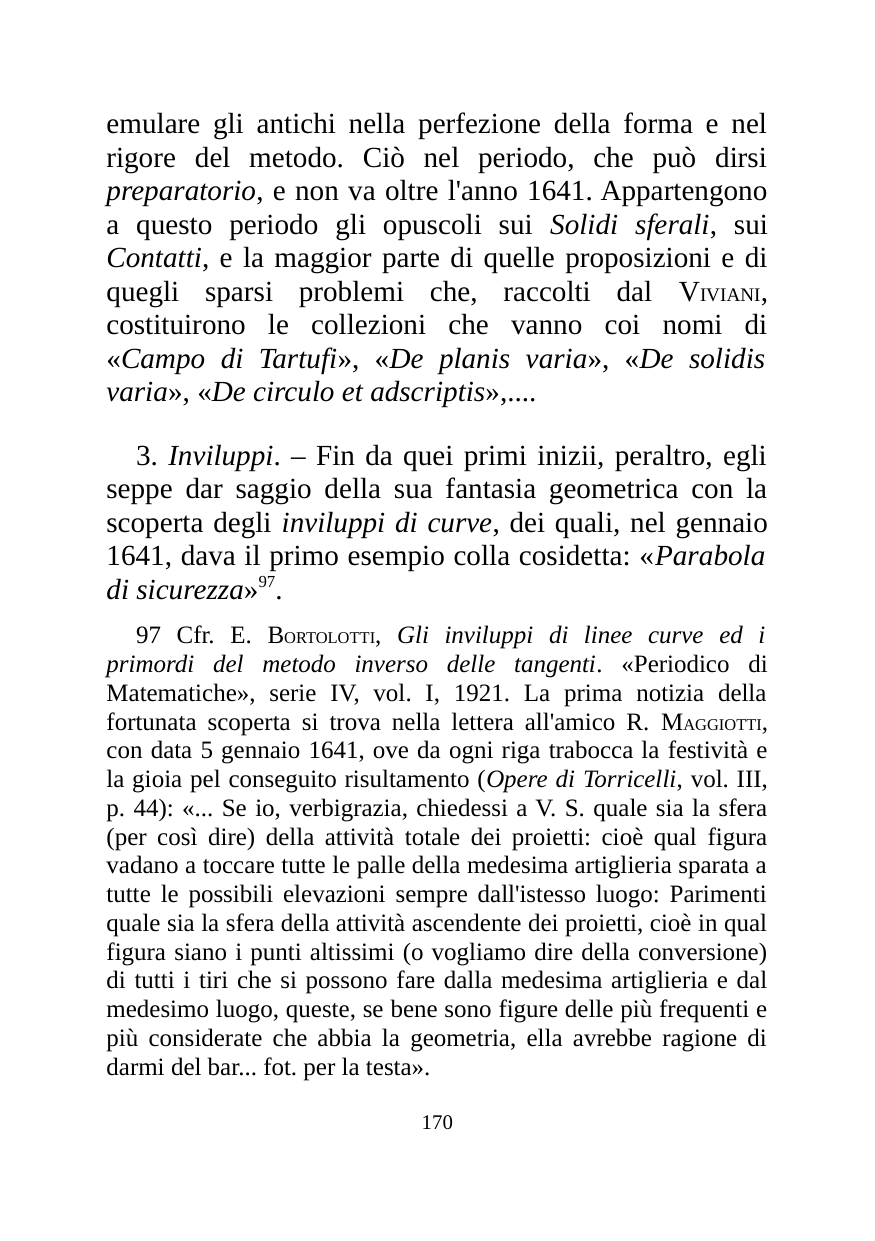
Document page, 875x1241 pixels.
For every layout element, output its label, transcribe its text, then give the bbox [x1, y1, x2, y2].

text Cfr. E. Bortolotti, Gli inviluppi di linee curve ed i primordi del metodo inverso delle tangenti. «Periodico di Matematiche», serie IV, vol. I, 1921. La prima notizia della fortunata scoperta si trova nella lettera all'amico R. Maggiotti, con data 5 gennaio 1641, ove da ogni riga trabocca la festività e la gioia pel conseguito risultamento (Opere di Torricelli, vol. III, p. 44): «... Se io, verbigrazia, chiedessi a V. S. quale sia la sfera (per così dire) della attività totale dei proietti: cioè qual figura vadano a toccare tutte le palle della medesima artiglieria sparata a tutte le possibili elevazioni sempre dall'istesso luogo: Parimenti quale sia la sfera della attività ascendente dei proietti, cioè in qual figura siano i punti altissimi (o vogliamo dire della conversione) di tutti i tiri che si possono fare dalla medesima artiglieria e dal medesimo luogo, queste, se bene sono figure delle più frequenti e più considerate che abbia la geometria, ella avrebbe ragione di darmi del bar... fot. per la testa». [106, 620, 768, 1080]
text emulare gli antichi nella perfezione della forma e nel rigore del metodo. Ciò nel periodo, che può dirsi preparatorio, e non va oltre l'anno 1641. Appartengono a questo periodo gli opuscoli sui Solidi sferali, sui Contatti, e la maggior parte di quelle proposizioni e di quegli sparsi problemi che, raccolti dal Viviani, costituirono le collezioni che vanno coi nomi di «Campo di Tartufi», «De planis varia», «De solidis varia», «De circulo et adscriptis»,.... [106, 106, 768, 408]
text 3. Inviluppi. – Fin da quei primi inizii, peraltro, egli seppe dar saggio della sua fantasia geometrica con la scoperta degli inviluppi di curve, dei quali, nel gennaio 1641, dava il primo esempio colla cosidetta: «Parabola di sicurezza». [106, 438, 768, 605]
